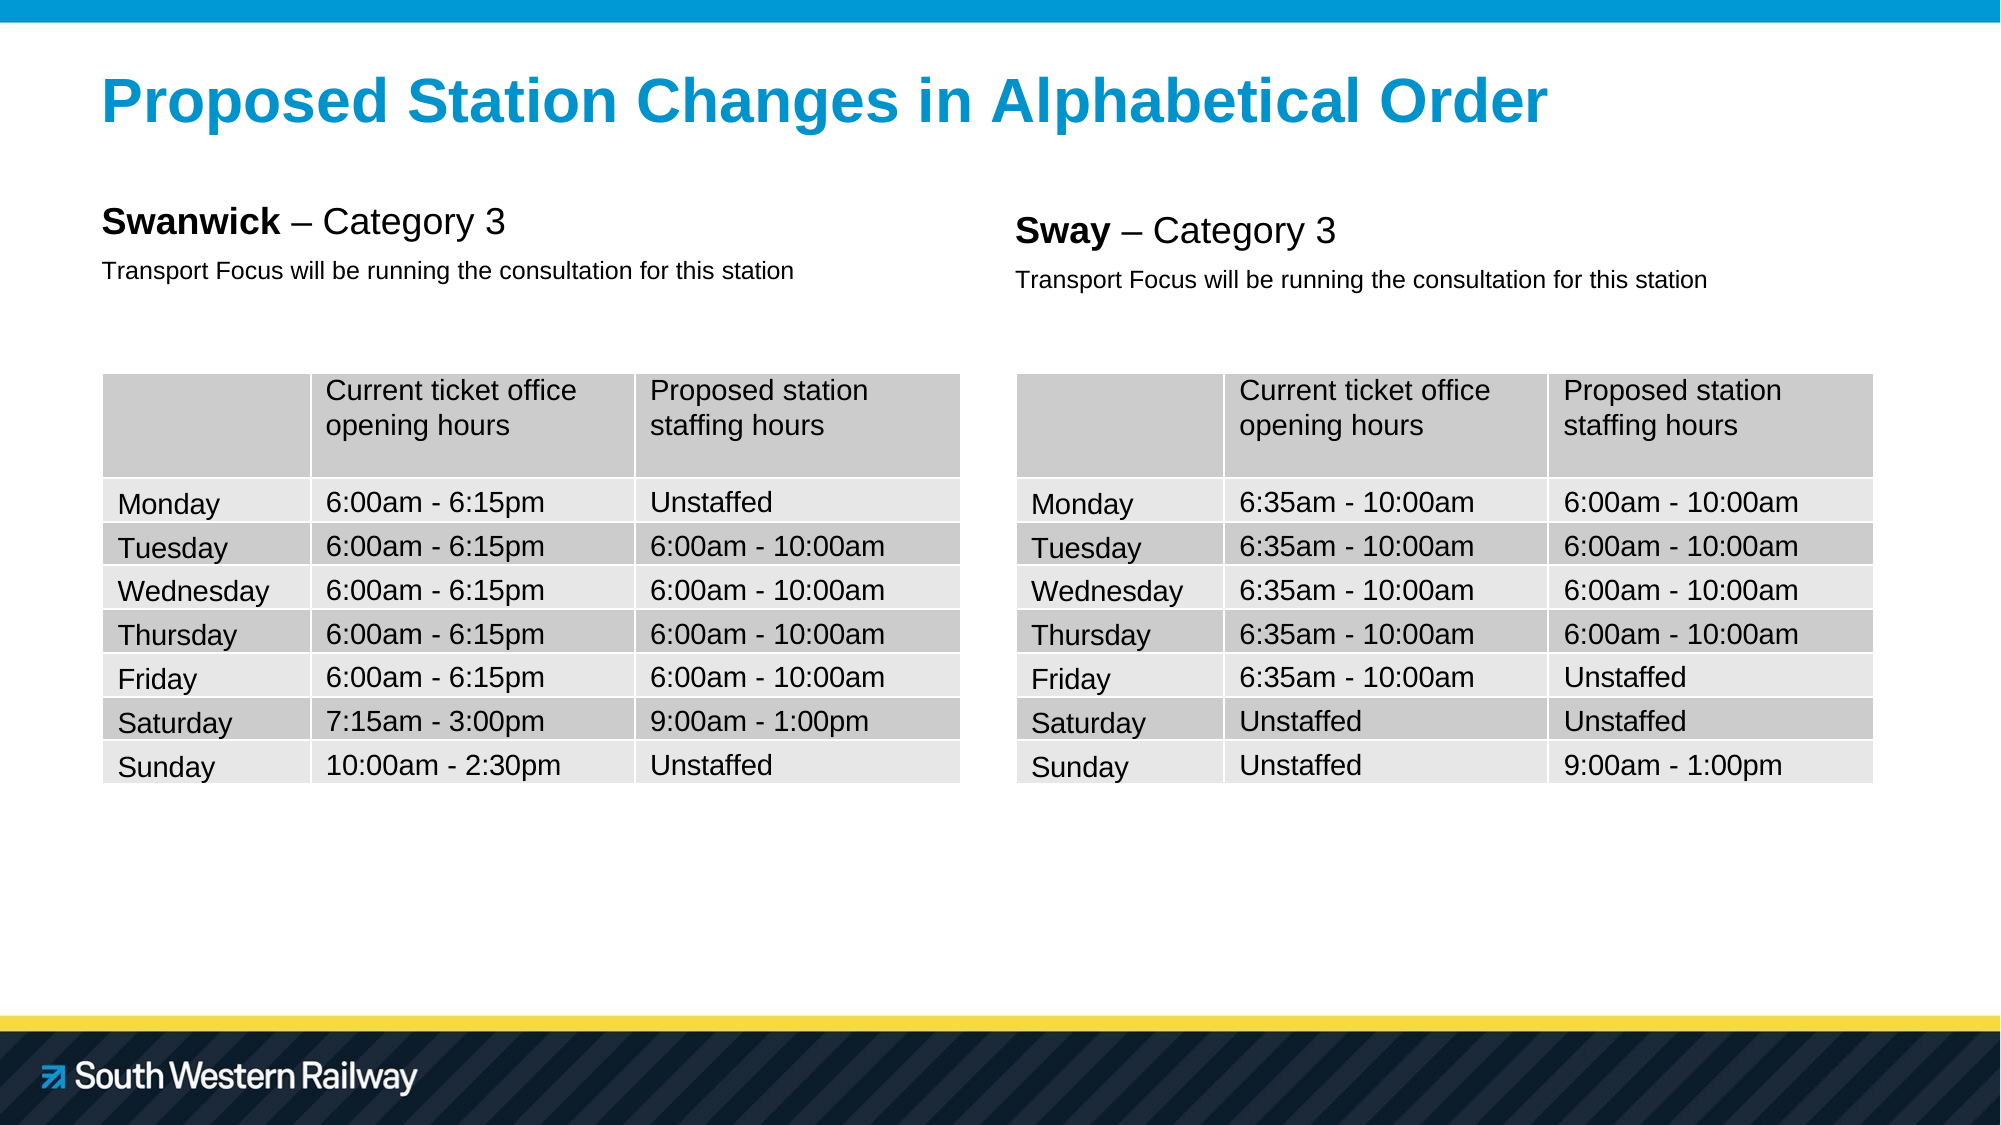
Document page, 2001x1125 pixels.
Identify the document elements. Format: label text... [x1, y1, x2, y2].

table_cell Unstaffed [636, 741, 960, 783]
table_cell Sunday [103, 741, 310, 783]
table_cell 6:35am - 10:00am [1225, 566, 1547, 608]
table_cell 6:35am - 10:00am [1225, 523, 1547, 564]
table_cell 6:00am - 6:15pm [312, 654, 634, 696]
table_cell Unstaffed [1225, 741, 1547, 783]
table_cell 6:00am - 10:00am [636, 523, 960, 564]
table_cell Wednesday [103, 566, 310, 608]
table_cell Sunday [1017, 741, 1223, 783]
table_cell Friday [1017, 654, 1223, 696]
table_cell Unstaffed [1549, 698, 1873, 739]
table_cell Monday [1017, 479, 1223, 521]
table_cell 7:15am - 3:00pm [312, 698, 634, 739]
table_cell Friday [103, 654, 310, 696]
table_cell 6:00am - 6:15pm [312, 479, 634, 521]
table_cell 6:00am - 10:00am [1549, 479, 1873, 521]
table_cell Saturday [103, 698, 310, 739]
table_cell 6:00am - 10:00am [1549, 523, 1873, 564]
table_cell Thursday [103, 610, 310, 652]
table_header Proposed station staffing hours [1549, 374, 1873, 477]
table_cell 10:00am - 2:30pm [312, 741, 634, 783]
table_cell 6:00am - 10:00am [1549, 566, 1873, 608]
table_cell Thursday [1017, 610, 1223, 652]
table_cell 6:00am - 10:00am [636, 566, 960, 608]
table_cell Unstaffed [1225, 698, 1547, 739]
table_cell Unstaffed [636, 479, 960, 521]
table_cell 6:00am - 10:00am [636, 654, 960, 696]
table_header [1017, 374, 1223, 477]
table_header Current ticket office opening hours [312, 374, 634, 477]
table_header Current ticket office opening hours [1225, 374, 1547, 477]
table_cell Tuesday [103, 523, 310, 564]
table_cell 6:35am - 10:00am [1225, 610, 1547, 652]
table_cell 6:35am - 10:00am [1225, 479, 1547, 521]
table_cell Monday [103, 479, 310, 521]
table_cell 9:00am - 1:00pm [636, 698, 960, 739]
table_cell Unstaffed [1549, 654, 1873, 696]
table_cell 6:00am - 6:15pm [312, 610, 634, 652]
table_cell Saturday [1017, 698, 1223, 739]
table_cell 6:35am - 10:00am [1225, 654, 1547, 696]
table_cell 6:00am - 6:15pm [312, 523, 634, 564]
table_header Proposed station staffing hours [636, 374, 960, 477]
table_header [103, 374, 310, 477]
table_cell Wednesday [1017, 566, 1223, 608]
table_cell 9:00am - 1:00pm [1549, 741, 1873, 783]
table_cell 6:00am - 6:15pm [312, 566, 634, 608]
table_cell Tuesday [1017, 523, 1223, 564]
table_cell 6:00am - 10:00am [1549, 610, 1873, 652]
table_cell 6:00am - 10:00am [636, 610, 960, 652]
